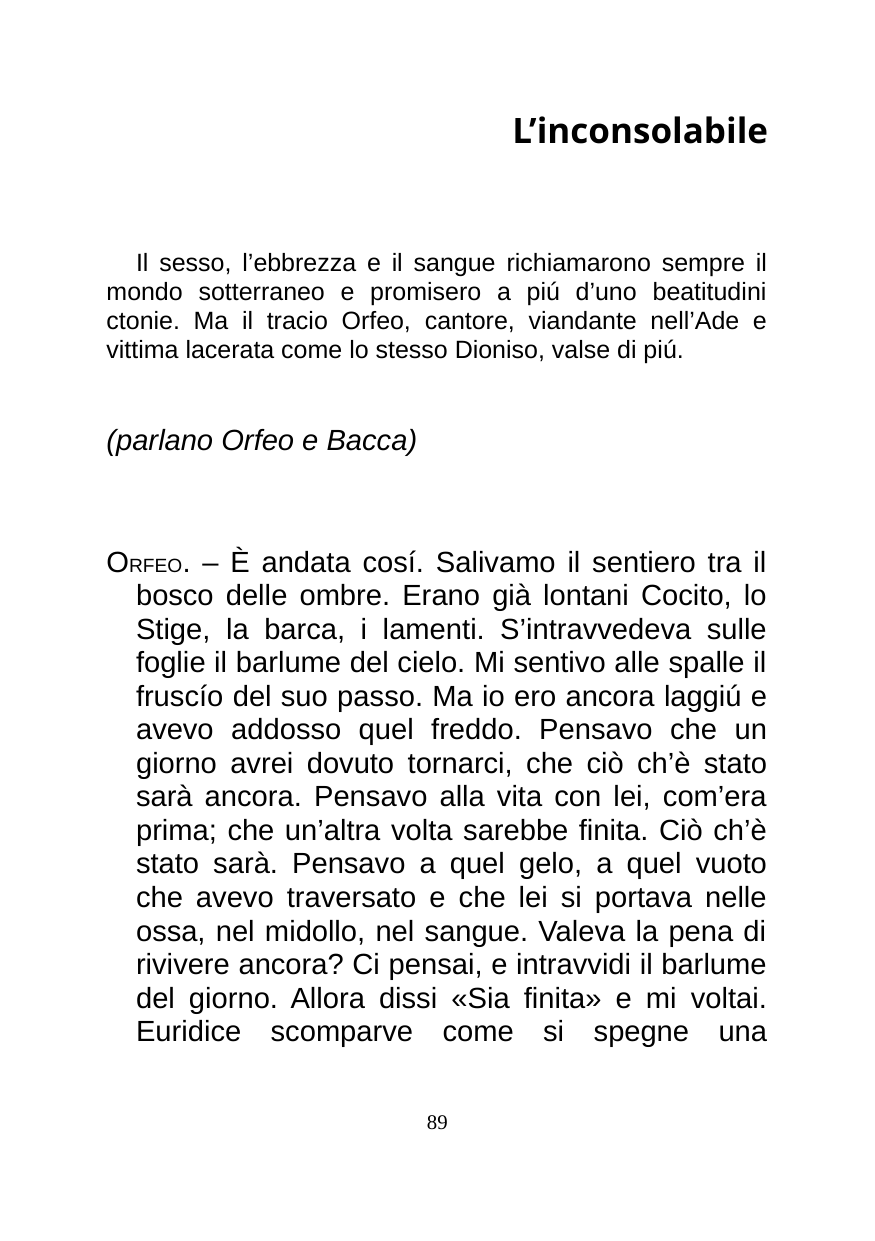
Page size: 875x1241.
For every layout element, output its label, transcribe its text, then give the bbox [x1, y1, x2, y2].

text Orfeo. – È andata cosí. Salivamo il sentiero tra il bosco delle ombre. Erano già lontani Cocito, lo Stige, la barca, i lamenti. S’intravvedeva sulle foglie il barlume del cielo. Mi sentivo alle spalle il fruscío del suo passo. Ma io ero ancora laggiú e avevo addosso quel freddo. Pensavo che un giorno avrei dovuto tornarci, che ciò ch’è stato sarà ancora. Pensavo alla vita con lei, com’era prima; che un’altra volta sarebbe finita. Ciò ch’è stato sarà. Pensavo a quel gelo, a quel vuoto che avevo traversato e che lei si portava nelle ossa, nel midollo, nel sangue. Valeva la pena di rivivere ancora? Ci pensai, e intravvidi il barlume del giorno. Allora dissi «Sia finita» e mi voltai. Euridice scomparve come si spegne una [106, 544, 768, 1048]
text (parlano Orfeo e Bacca) [106, 422, 768, 456]
subtitle L’inconsolabile [106, 106, 768, 154]
text Il sesso, l’ebbrezza e il sangue richiamarono sempre il mondo sotterraneo e promisero a piú d’uno beatitudini ctonie. Ma il tracio Orfeo, cantore, viandante nell’Ade e vittima lacerata come lo stesso Dioniso, valse di piú. [106, 248, 768, 363]
